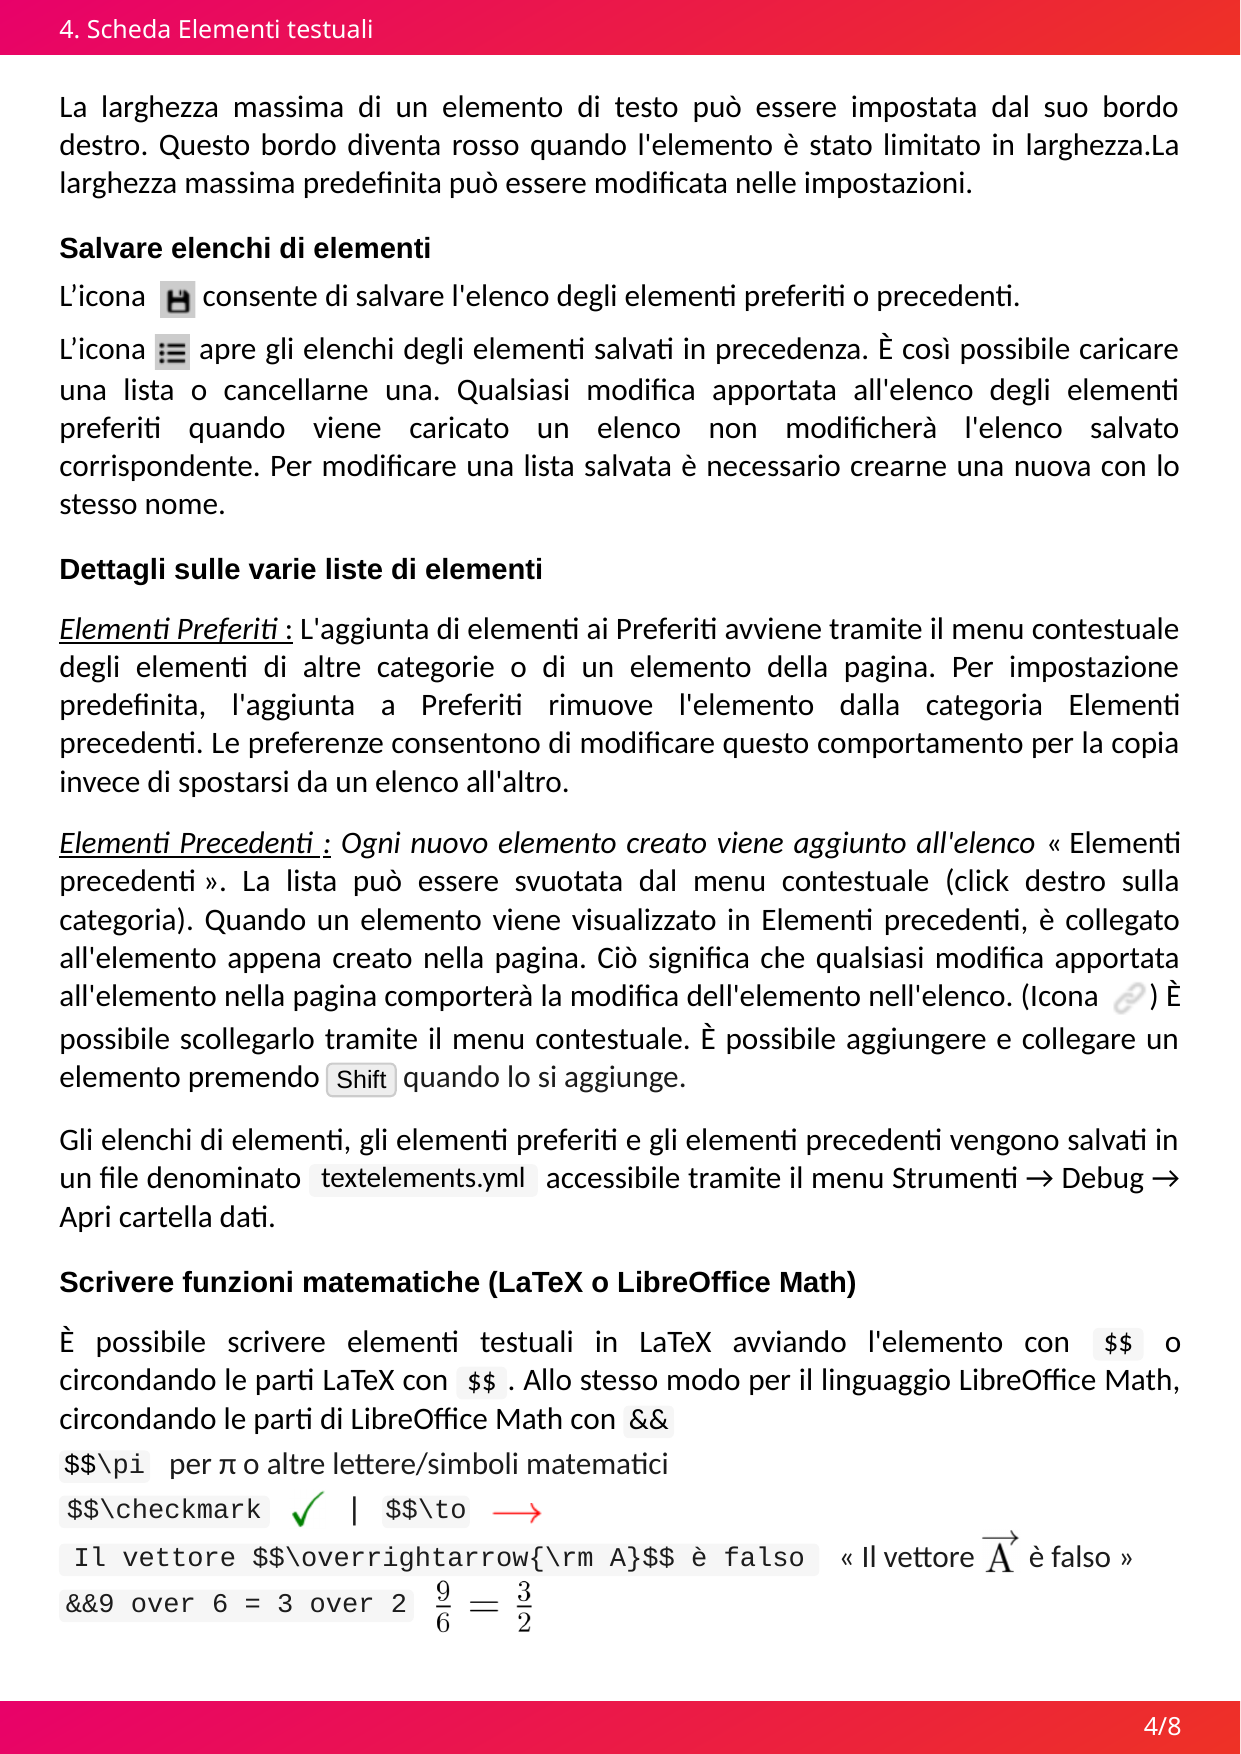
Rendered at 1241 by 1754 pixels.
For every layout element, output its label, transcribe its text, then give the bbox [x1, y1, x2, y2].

text È possibile scrivere elementi testuali in LaTeX avviando l'elemento con o circondando le parti LaTeX con . Allo stesso modo per il linguaggio LibreOffice Math, circondando le parti di LibreOffice Math con [59, 1322, 1181, 1438]
text L’icona apre gli elenchi degli elementi salvati in precedenza. È così possibile caricare una lista o cancellarne una. Qualsiasi modifica apportata all'elenco degli elementi preferiti quando viene caricato un elenco non modificherà l'elenco salvato corrispondente. Per modificare una lista salvata è necessario crearne una nuova con lo stesso nome. [59, 329, 1181, 522]
text « Il vettore è falso » [59, 1529, 1181, 1577]
text Gli elenchi di elementi, gli elementi preferiti e gli elementi precedenti vengono salvati in un file denominato accessibile tramite il menu Strumenti → Debug → Apri cartella dati. [59, 1120, 1181, 1235]
picture [432, 1577, 536, 1635]
text | [59, 1490, 288, 1529]
picture [1107, 978, 1150, 1020]
picture [160, 281, 196, 318]
text per π o altre lettere/simboli matematici [59, 1444, 1181, 1484]
picture [488, 1499, 545, 1526]
picture [154, 334, 190, 370]
text La larghezza massima di un elemento di testo può essere impostata dal suo bordo destro. Questo bordo diventa rosso quando l'elemento è stato limitato in larghezza.La larghezza massima predefinita può essere modificata nelle impostazioni. [59, 87, 1181, 202]
subtitle Salvare elenchi di elementi [59, 231, 1181, 265]
text L’icona consente di salvare l'elenco degli elementi preferiti o precedenti. [59, 277, 1181, 317]
text Elementi Preferiti : L'aggiunta di elementi ai Preferiti avviene tramite il menu contestuale degli elementi di altre categorie o di un elemento della pagina. Per impostazione predefinita, l'aggiunta a Preferiti rimuove l'elemento dalla categoria Elementi precedenti. Le preferenze consentono di modificare questo comportamento per la copia invece di spostarsi da un elenco all'altro. [59, 609, 1181, 800]
text | [326, 1490, 1181, 1529]
text Elementi Precedenti : Ogni nuovo elemento creato viene aggiunto all'elenco « Elementi precedenti ». La lista può essere svuotata dal menu contestuale (click destro sulla categoria). Quando un elemento viene visualizzato in Elementi precedenti, è collegato all'elemento appena creato nella pagina. Ciò significa che qualsiasi modifica apportata all'elemento nella pagina comporterà la modifica dell'elemento nell'elenco. (Icona ) È possibile scollegarlo tramite il menu contestuale. È possibile aggiungere e collegare un elemento premendo quando lo si aggiunge. [59, 823, 1181, 1096]
picture [981, 1529, 1022, 1573]
subtitle Scrivere funzioni matematiche (LaTeX o LibreOffice Math) [59, 1264, 1181, 1298]
subtitle Dettagli sulle varie liste di elementi [59, 552, 1181, 586]
picture [288, 1489, 326, 1529]
